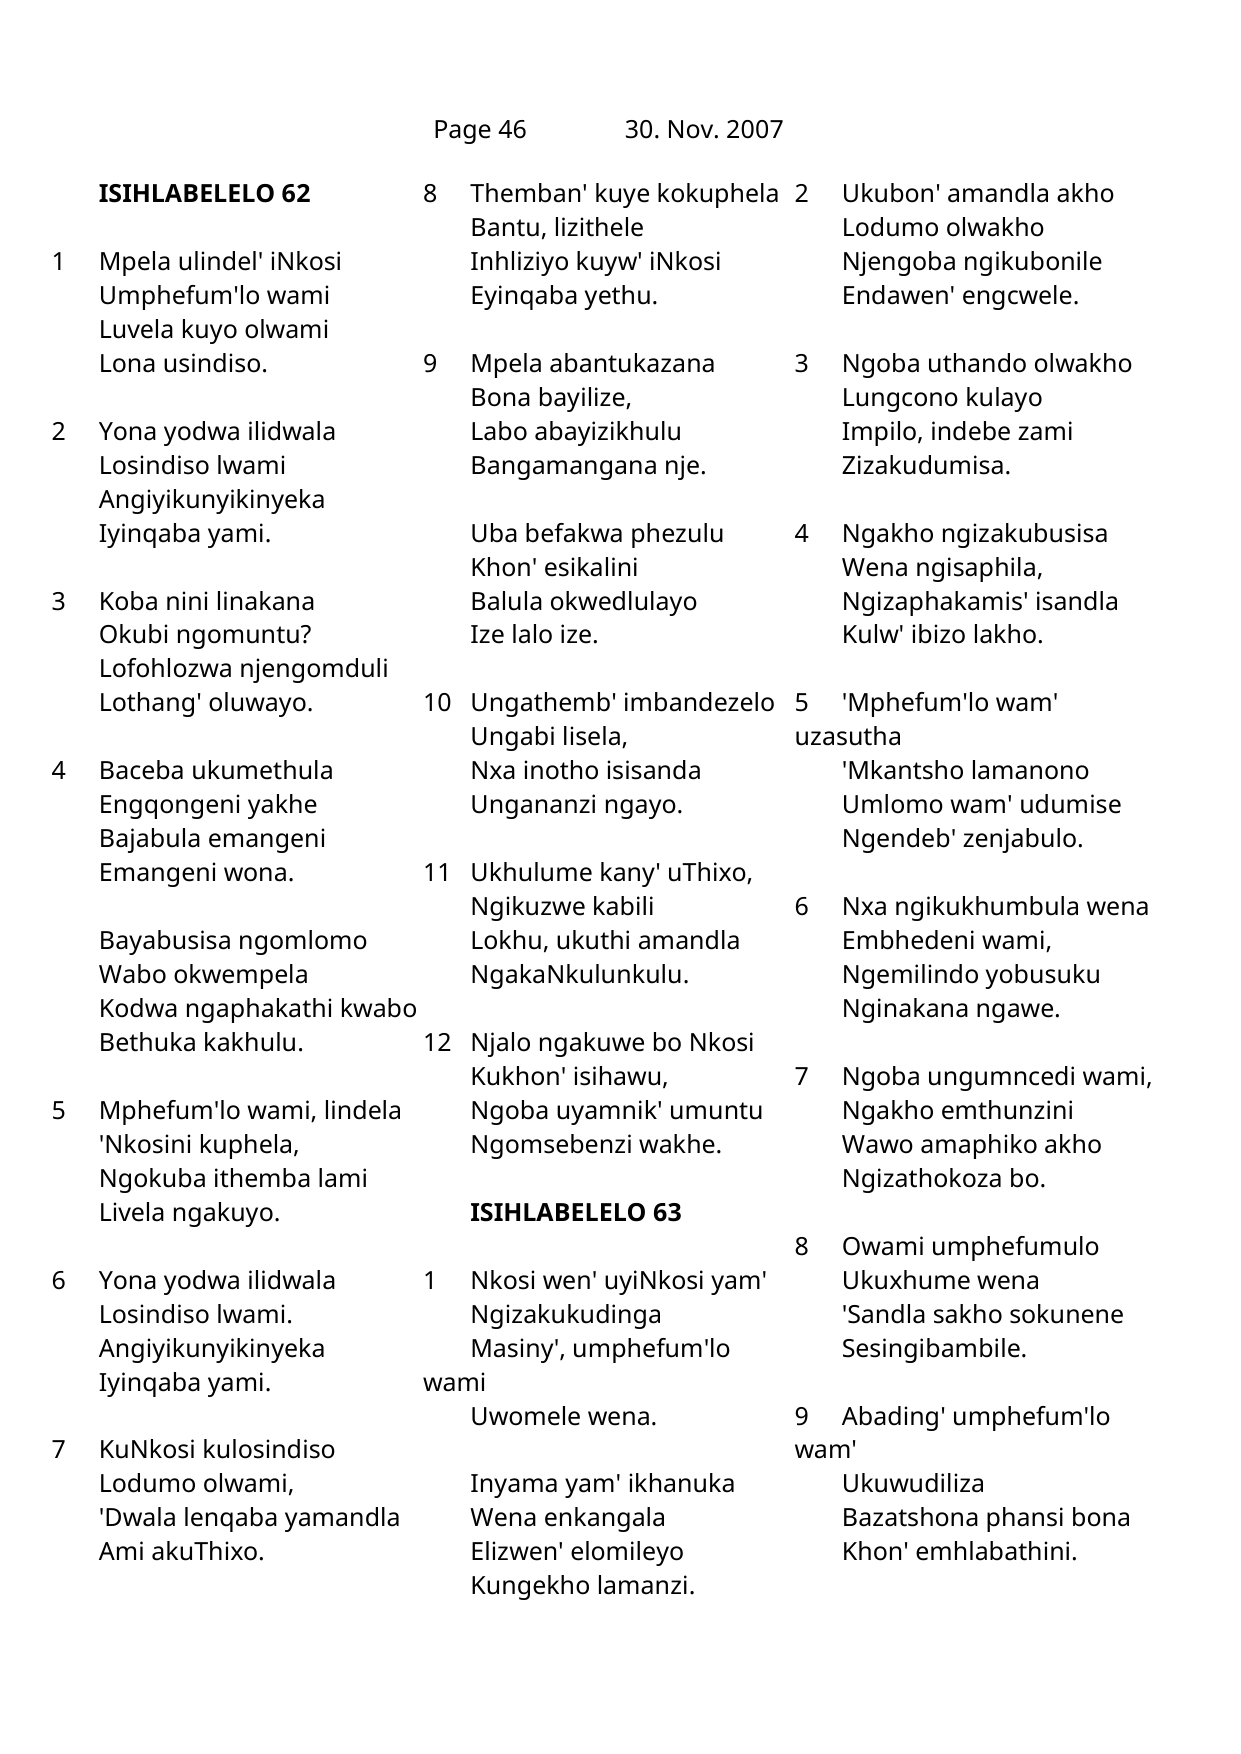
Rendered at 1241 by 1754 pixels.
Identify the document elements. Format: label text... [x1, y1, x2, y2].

text Umlomo wam' udumise [794, 787, 1166, 821]
text Inhliziyo kuyw' iNkosi [423, 244, 794, 278]
text Zizakudumisa. [794, 448, 1166, 482]
text Bona bayilize, [423, 380, 794, 414]
text NgakaNkulunkulu. [423, 957, 794, 991]
text Ungabi lisela, [423, 719, 794, 753]
text Ngendeb' zenjabulo. [794, 821, 1166, 855]
text Uba befakwa phezulu [423, 516, 794, 549]
text Labo abayizikhulu [423, 414, 794, 448]
text Nxa inotho isisanda [423, 753, 794, 787]
text Balula okwedlulayo [423, 583, 794, 617]
text Wena enkangala [423, 1500, 794, 1534]
text Kungekho lamanzi. [423, 1568, 794, 1602]
text 'Dwala lenqaba yamandla [51, 1500, 423, 1534]
text Njengoba ngikubonile [794, 244, 1166, 278]
text Uwomele wena. [423, 1398, 794, 1432]
text Khon' emhlabathini. [794, 1534, 1166, 1568]
text 'Mkantsho lamanono [794, 753, 1166, 787]
text Lona usindiso. [51, 346, 423, 380]
text Ngokuba ithemba lami [51, 1161, 423, 1195]
text Bayabusisa ngomlomo [51, 923, 423, 957]
text Lokhu, ukuthi amandla [423, 923, 794, 957]
text Eyinqaba yethu. [423, 278, 794, 312]
text Wawo amaphiko akho [794, 1127, 1166, 1161]
text Ngomsebenzi wakhe. [423, 1127, 794, 1161]
text Impilo, indebe zami [794, 414, 1166, 448]
text Bazatshona phansi bona [794, 1500, 1166, 1534]
text Angiyikunyikinyeka [51, 1331, 423, 1364]
text 7 Ngoba ungumncedi wami, [794, 1059, 1166, 1093]
text Wena ngisaphila, [794, 549, 1166, 583]
text Bangamangana nje. [423, 448, 794, 482]
text Ize lalo ize. [423, 617, 794, 651]
text Angiyikunyikinyeka [51, 482, 423, 516]
text 5 Mphefum'lo wami, lindela [51, 1093, 423, 1127]
text Losindiso lwami [51, 448, 423, 482]
text Kulw' ibizo lakho. [794, 617, 1166, 651]
text Ukuxhume wena [794, 1263, 1166, 1297]
text Losindiso lwami. [51, 1297, 423, 1331]
text Umphefum'lo wami [51, 278, 423, 312]
text Ngakho emthunzini [794, 1093, 1166, 1127]
text 7 KuNkosi kulosindiso [51, 1432, 423, 1466]
text Lothang' oluwayo. [51, 685, 423, 719]
text Khon' esikalini [423, 549, 794, 583]
text 9 Mpela abantukazana [423, 346, 794, 380]
text 2 Yona yodwa ilidwala [51, 414, 423, 448]
text 6 Nxa ngikukhumbula wena [794, 889, 1166, 923]
text Luvela kuyo olwami [51, 312, 423, 346]
text 4 Ngakho ngizakubusisa [794, 516, 1166, 549]
text Masiny', umphefum'lo wami [423, 1331, 794, 1398]
text 11 Ukhulume kany' uThixo, [423, 855, 794, 889]
text 12 Njalo ngakuwe bo Nkosi [423, 1025, 794, 1059]
text 2 Ukubon' amandla akho [794, 176, 1166, 210]
text 8 Owami umphefumulo [794, 1229, 1166, 1263]
text Elizwen' elomileyo [423, 1534, 794, 1568]
text Iyinqaba yami. [51, 1364, 423, 1398]
text Ngoba uyamnik' umuntu [423, 1093, 794, 1127]
text 3 Koba nini linakana [51, 583, 423, 617]
text 'Sandla sakho sokunene [794, 1297, 1166, 1331]
text Okubi ngomuntu? [51, 617, 423, 651]
text 6 Yona yodwa ilidwala [51, 1263, 423, 1297]
text Ungananzi ngayo. [423, 787, 794, 821]
text Livela ngakuyo. [51, 1195, 423, 1229]
text 5 'Mphefum'lo wam' uzasutha [794, 685, 1166, 753]
text 1 Nkosi wen' uyiNkosi yam' [423, 1263, 794, 1297]
text ISIHLABELELO 62 [51, 176, 423, 210]
text ISIHLABELELO 63 [423, 1195, 794, 1229]
text Ngizakukudinga [423, 1297, 794, 1331]
text 3 Ngoba uthando olwakho [794, 346, 1166, 380]
text Endawen' engcwele. [794, 278, 1166, 312]
text Ngizathokoza bo. [794, 1161, 1166, 1195]
text Embhedeni wami, [794, 923, 1166, 957]
text Sesingibambile. [794, 1331, 1166, 1364]
text Nginakana ngawe. [794, 991, 1166, 1025]
text Ukuwudiliza [794, 1466, 1166, 1500]
text 10 Ungathemb' imbandezelo [423, 685, 794, 719]
text Bantu, lizithele [423, 210, 794, 244]
text Engqongeni yakhe [51, 787, 423, 821]
text Lodumo olwami, [51, 1466, 423, 1500]
text Ngemilindo yobusuku [794, 957, 1166, 991]
text Ngizaphakamis' isandla [794, 583, 1166, 617]
text 9 Abading' umphefum'lo wam' [794, 1398, 1166, 1466]
text Iyinqaba yami. [51, 516, 423, 549]
text Kodwa ngaphakathi kwabo [51, 991, 423, 1025]
text Bajabula emangeni [51, 821, 423, 855]
text 'Nkosini kuphela, [51, 1127, 423, 1161]
text Ami akuThixo. [51, 1534, 423, 1568]
text Wabo okwempela [51, 957, 423, 991]
text Emangeni wona. [51, 855, 423, 889]
text Inyama yam' ikhanuka [423, 1466, 794, 1500]
text 4 Baceba ukumethula [51, 753, 423, 787]
text Bethuka kakhulu. [51, 1025, 423, 1059]
text Lodumo olwakho [794, 210, 1166, 244]
text 8 Themban' kuye kokuphela [423, 176, 794, 210]
text Ngikuzwe kabili [423, 889, 794, 923]
text Kukhon' isihawu, [423, 1059, 794, 1093]
text 1 Mpela ulindel' iNkosi [51, 244, 423, 278]
text Lofohlozwa njengomduli [51, 651, 423, 685]
text Lungcono kulayo [794, 380, 1166, 414]
